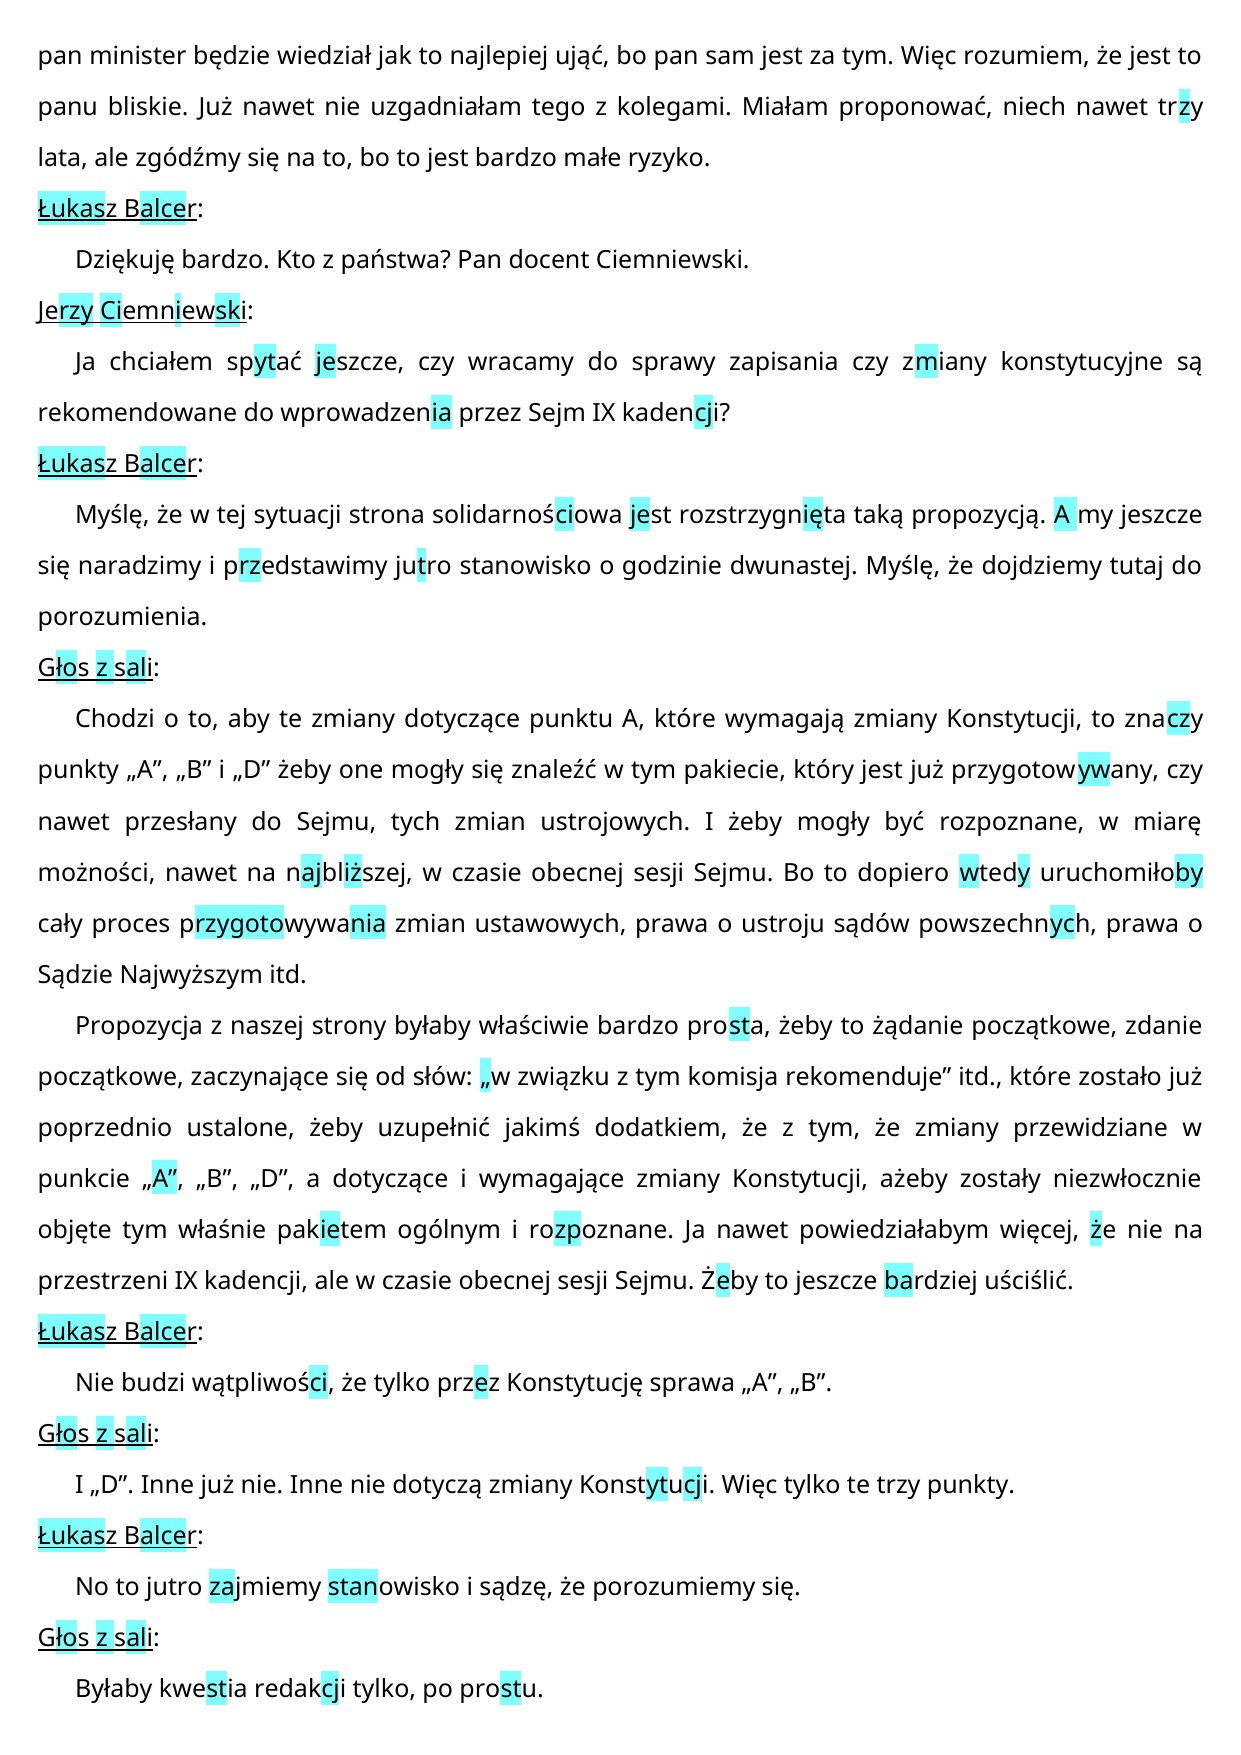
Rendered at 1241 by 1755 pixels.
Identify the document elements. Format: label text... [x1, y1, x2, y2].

text Głos z sali: [37, 1416, 1203, 1450]
text No to jutro zajmiemy stanowisko i sądzę, że porozumiemy się. [37, 1569, 1203, 1603]
text I „D”. Inne już nie. Inne nie dotyczą zmiany Konstytucji. Więc tylko te trzy punkty. [37, 1467, 1203, 1501]
text Łukasz Balcer: [37, 1313, 1203, 1348]
text Byłaby kwestia redakcji tylko, po prostu. [37, 1671, 1203, 1705]
text Głos z sali: [37, 650, 1203, 684]
text Łukasz Balcer: [37, 1518, 1203, 1552]
text Chodzi o to, aby te zmiany dotyczące punktu A, które wymagają zmiany Konstytucji, to znaczy punkty „A”, „B” i „D” żeby one mogły się znaleźć w tym pakiecie, który jest już przygotowywany, czy nawet przesłany do Sejmu, tych zmian ustrojowych. I żeby mogły być rozpoznane, w miarę możności, nawet na najbliższej, w czasie obecnej sesji Sejmu. Bo to dopiero wtedy uruchomiłoby cały proces przygotowywania zmian ustawowych, prawa o ustroju sądów powszechnych, prawa o Sądzie Najwyższym itd. [37, 701, 1203, 990]
text Jerzy Ciemniewski: [37, 293, 1203, 327]
text Łukasz Balcer: [37, 446, 1203, 480]
text Propozycja z naszej strony byłaby właściwie bardzo prosta, żeby to żądanie początkowe, zdanie początkowe, zaczynające się od słów: „w związku z tym komisja rekomenduje” itd., które zostało już poprzednio ustalone, żeby uzupełnić jakimś dodatkiem, że z tym, że zmiany przewidziane w punkcie „A”, „B”, „D”, a dotyczące i wymagające zmiany Konstytucji, ażeby zostały niezwłocznie objęte tym właśnie pakietem ogólnym i rozpoznane. Ja nawet powiedziałabym więcej, że nie na przestrzeni IX kadencji, ale w czasie obecnej sesji Sejmu. Żeby to jeszcze bardziej uściślić. [37, 1007, 1203, 1297]
text Głos z sali: [37, 1620, 1203, 1654]
text Łukasz Balcer: [37, 191, 1203, 225]
text Nie budzi wątpliwości, że tylko przez Konstytucję sprawa „A”, „B”. [37, 1364, 1203, 1399]
text Ja chciałem spytać jeszcze, czy wracamy do sprawy zapisania czy zmiany konstytucyjne są rekomendowane do wprowadzenia przez Sejm IX kadencji? [37, 344, 1203, 429]
text pan minister będzie wiedział jak to najlepiej ująć, bo pan sam jest za tym. Więc rozumiem, że jest to panu bliskie. Już nawet nie uzgadniałam tego z kolegami. Miałam proponować, niech nawet trzy lata, ale zgódźmy się na to, bo to jest bardzo małe ryzyko. [37, 37, 1203, 174]
text Myślę, że w tej sytuacji strona solidarnościowa jest rozstrzygnięta taką propozycją. A my jeszcze się naradzimy i przedstawimy jutro stanowisko o godzinie dwunastej. Myślę, że dojdziemy tutaj do porozumienia. [37, 497, 1203, 633]
text Dziękuję bardzo. Kto z państwa? Pan docent Ciemniewski. [37, 242, 1203, 276]
